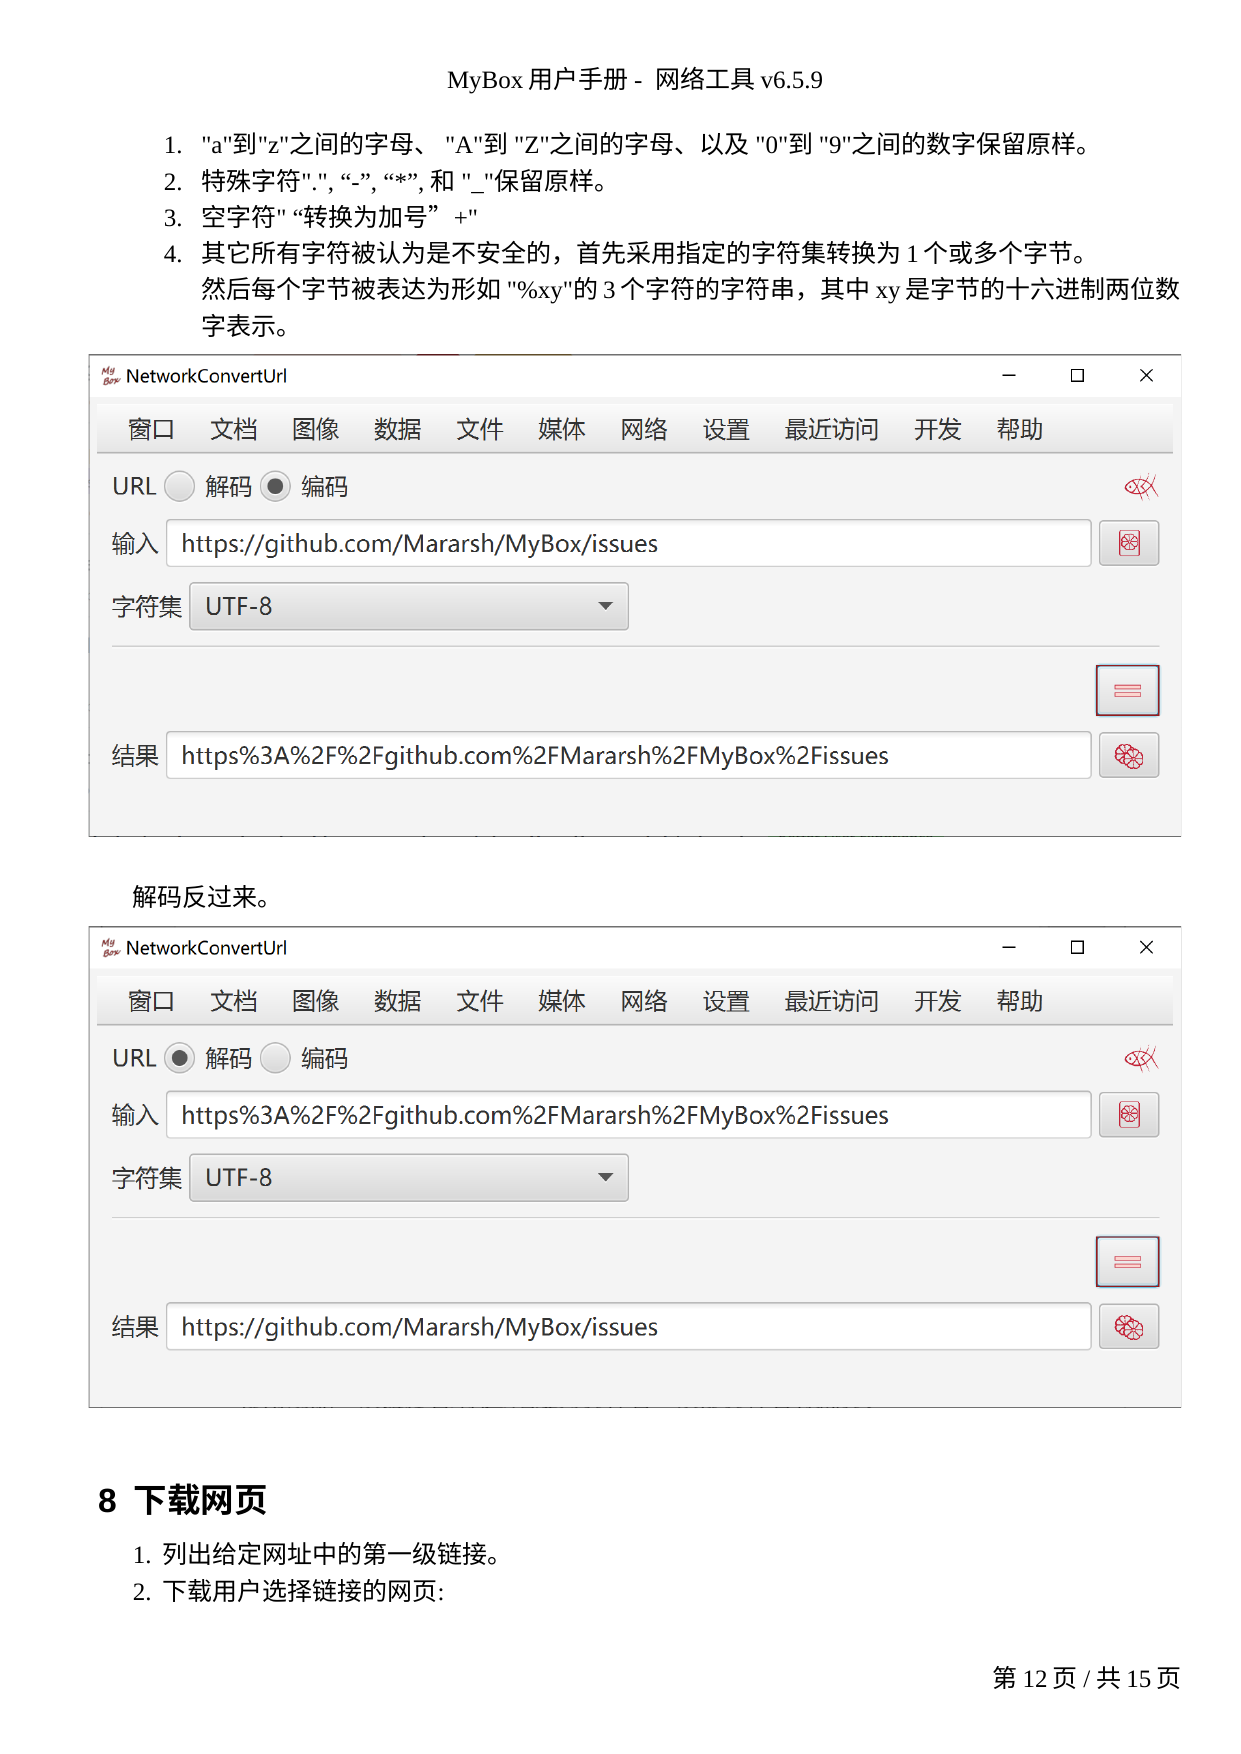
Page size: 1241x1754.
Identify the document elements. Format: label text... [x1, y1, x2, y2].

list 特殊字符".", “-”, “*”, 和 "_"保留原样。 [163, 161, 1181, 197]
list 其它所有字符被认为是不安全的，首先采用指定的字符集转换为1个或多个字节。 然后每个字节被表达为形如 "%xy"的3个字符的字符串，其中xy是字节的十六进制两位数字表示。 [163, 233, 1181, 342]
list 下载用户选择链接的网页: [133, 1571, 1181, 1607]
list 列出给定网址中的第一级链接。 [133, 1535, 1181, 1571]
list "a"到"z"之间的字母、 "A"到 "Z"之间的字母、以及 "0"到 "9"之间的数字保留原样。 [163, 125, 1181, 161]
subtitle 下载网页 [88, 1474, 1181, 1522]
picture [88, 354, 1182, 837]
list 空字符" “转换为加号”+" [163, 197, 1181, 233]
picture [88, 926, 1182, 1408]
text 解码反过来。 [88, 877, 1181, 914]
